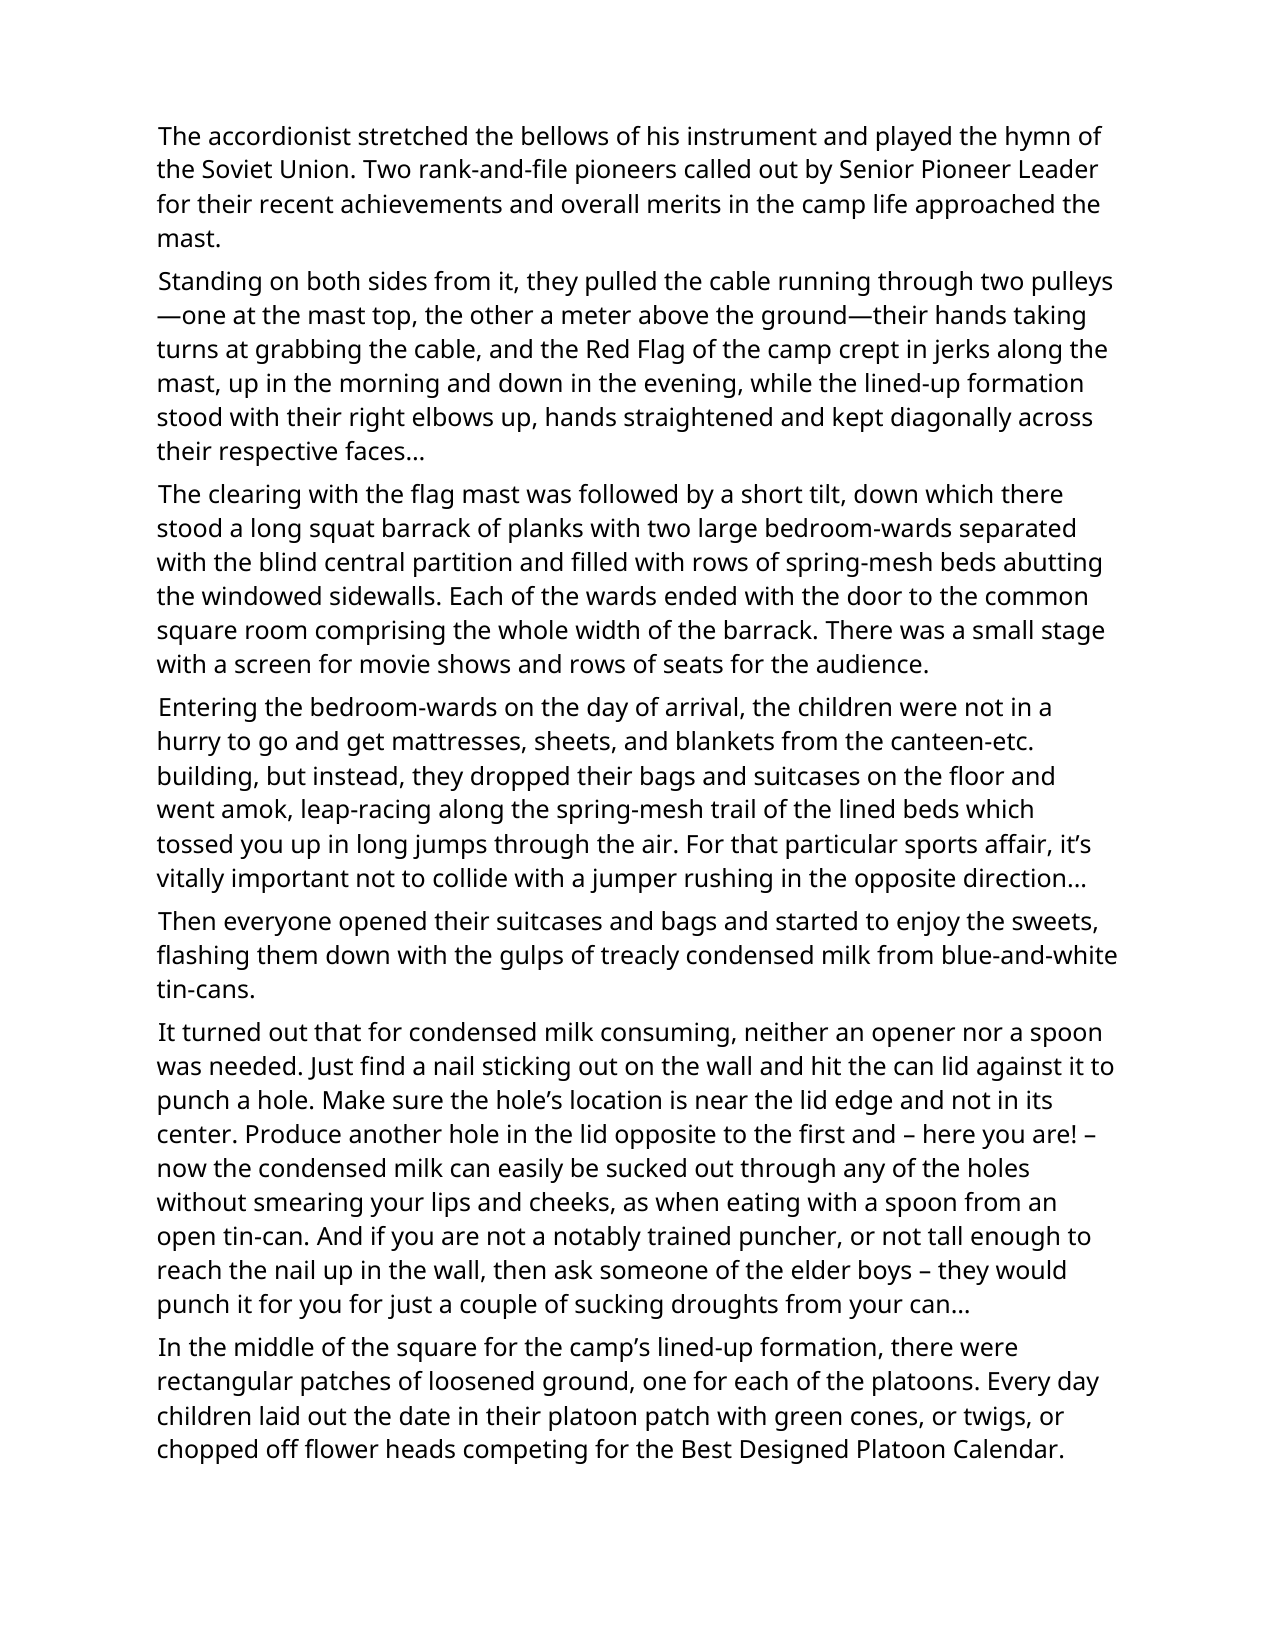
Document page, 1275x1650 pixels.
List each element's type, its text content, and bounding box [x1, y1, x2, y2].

text Standing on both sides from it, they pulled the cable running through two pulleys—one at the mast top, the other a meter above the ground—their hands taking turns at grabbing the cable, and the Red Flag of the camp crept in jerks along the mast, up in the morning and down in the evening, while the lined-up formation stood with their right elbows up, hands straightened and kept diagonally across their respective faces… [156, 263, 1118, 468]
text In the middle of the square for the camp’s lined-up formation, there were rectangular patches of loosened ground, one for each of the platoons. Every day children laid out the date in their platoon patch with green cones, or twigs, or chopped off flower heads competing for the Best Designed Platoon Calendar. [156, 1330, 1118, 1466]
text The accordionist stretched the bellows of his instrument and played the hymn of the Soviet Union. Two rank-and-file pioneers called out by Senior Pioneer Leader for their recent achievements and overall merits in the camp life approached the mast. [156, 118, 1118, 254]
text Entering the bedroom-wards on the day of arrival, the children were not in a hurry to go and get mattresses, sheets, and blankets from the canteen-etc. building, but instead, they dropped their bags and suitcases on the floor and went amok, leap-racing along the spring-mesh trail of the lined beds which tossed you up in long jumps through the air. For that particular sports affair, it’s vitally important not to collide with a jumper rushing in the opposite direction... [156, 690, 1118, 894]
text Then everyone opened their suitcases and bags and started to enjoy the sweets, flashing them down with the gulps of treacly condensed milk from blue-and-white tin-cans. [156, 903, 1118, 1006]
text The clearing with the flag mast was followed by a short tilt, down which there stood a long squat barrack of planks with two large bedroom-wards separated with the blind central partition and filled with rows of spring-mesh beds abutting the windowed sidewalls. Each of the wards ended with the door to the common square room comprising the whole width of the barrack. There was a small stage with a screen for movie shows and rows of seats for the audience. [156, 477, 1118, 681]
text It turned out that for condensed milk consuming, neither an opener nor a spoon was needed. Just find a nail sticking out on the wall and hit the can lid against it to punch a hole. Make sure the hole’s location is near the lid edge and not in its center. Produce another hole in the lid opposite to the first and – here you are! – now the condensed milk can easily be sucked out through any of the holes without smearing your lips and cheeks, as when eating with a spoon from an open tin-can. And if you are not a notably trained puncher, or not tall enough to reach the nail up in the wall, then ask someone of the elder boys – they would punch it for you for just a couple of sucking droughts from your can… [156, 1014, 1118, 1321]
